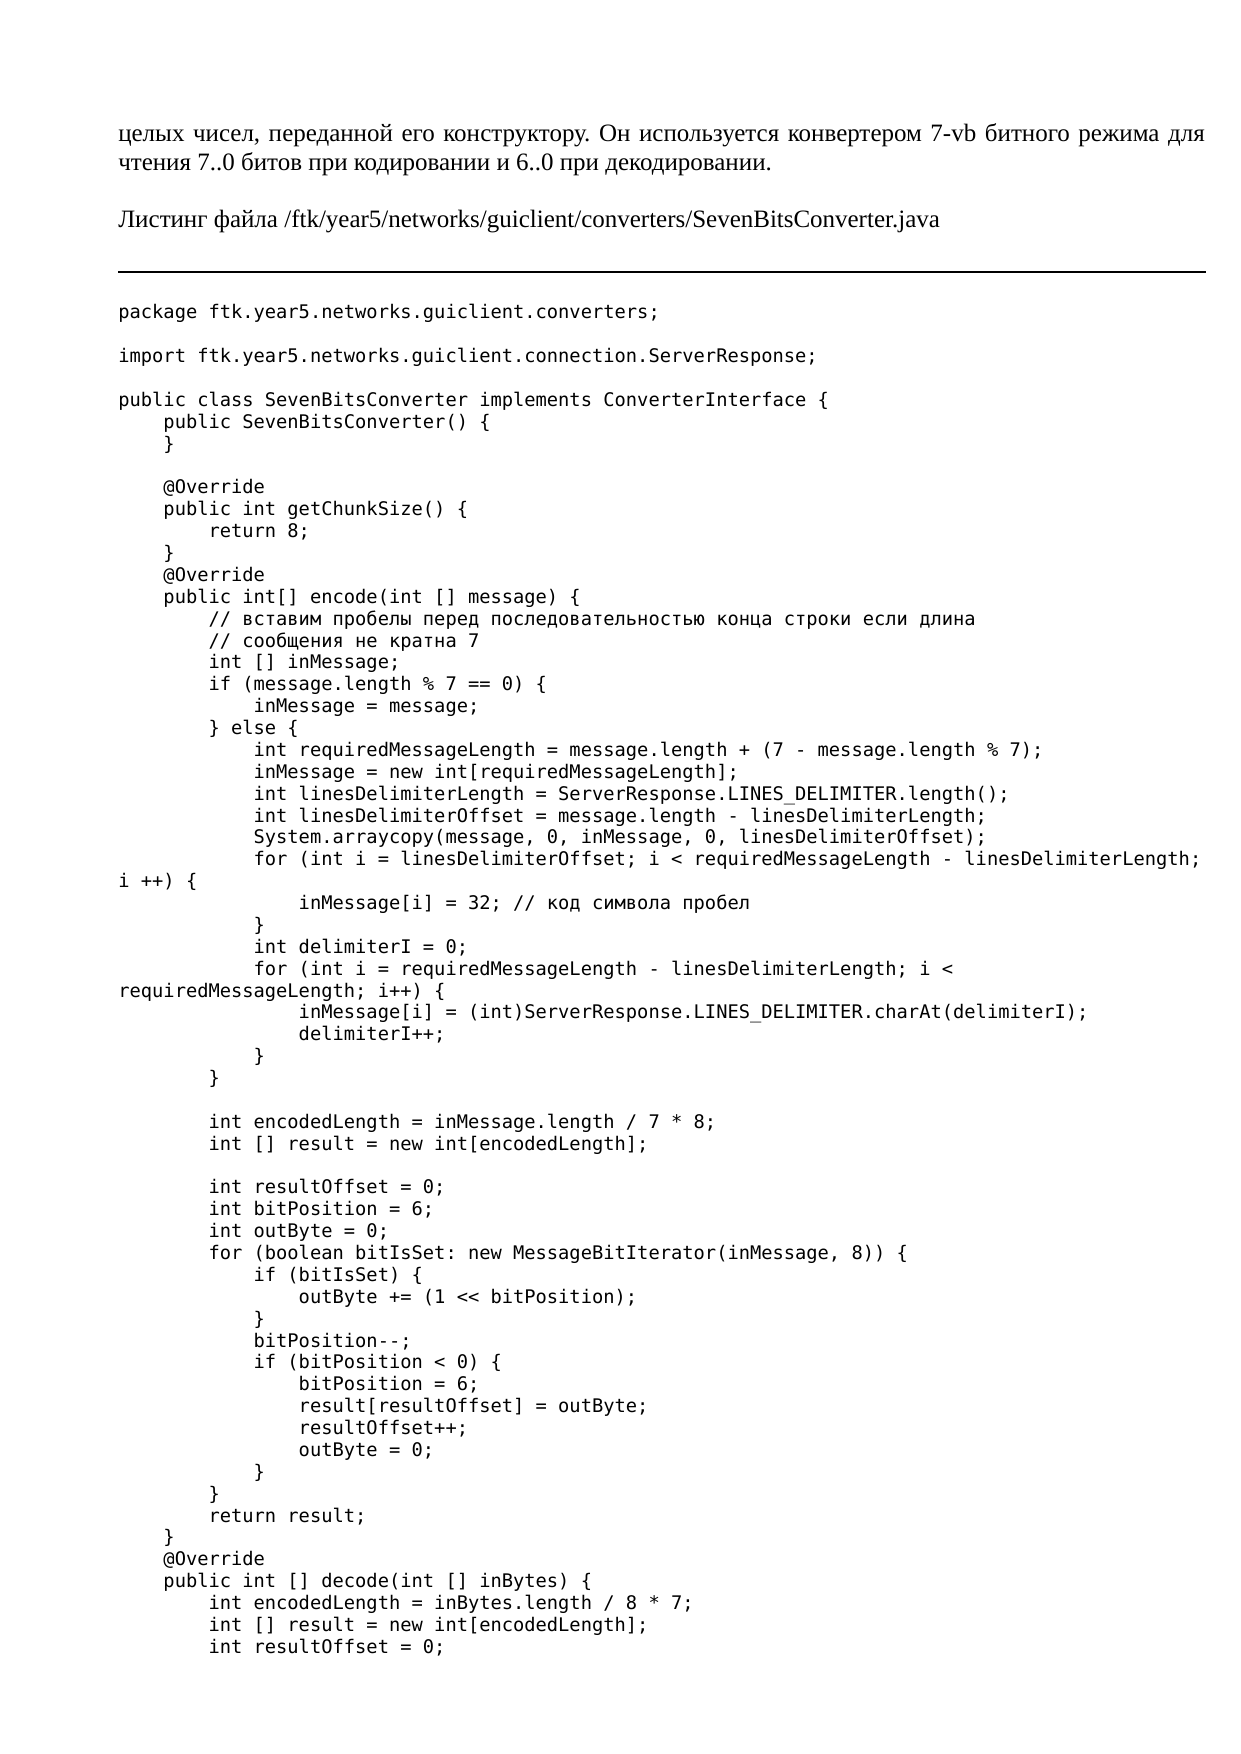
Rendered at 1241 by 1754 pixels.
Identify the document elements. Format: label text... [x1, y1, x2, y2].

text } [118, 1461, 1206, 1483]
text inMessage[i] = (int)ServerResponse.LINES_DELIMITER.charAt(delimiterI); [118, 1001, 1206, 1023]
text public SevenBitsConverter() { [118, 411, 1206, 433]
text int outByte = 0; [118, 1220, 1206, 1242]
text // вставим пробелы перед последовательностью конца строки если длина [118, 608, 1206, 629]
text int [] result = new int[encodedLength]; [118, 1614, 1206, 1636]
text public int [] decode(int [] inBytes) { [118, 1570, 1206, 1592]
text } [118, 1483, 1206, 1504]
text for (int i = linesDelimiterOffset; i < requiredMessageLength - linesDelimiterLength; i ++) { [118, 848, 1206, 892]
text int linesDelimiterOffset = message.length - linesDelimiterLength; [118, 804, 1206, 826]
text @Override [118, 564, 1206, 586]
text inMessage = new int[requiredMessageLength]; [118, 761, 1206, 783]
text } [118, 542, 1206, 564]
text return result; [118, 1504, 1206, 1526]
text return 8; [118, 520, 1206, 542]
text // сообщения не кратна 7 [118, 629, 1206, 651]
text outByte += (1 << bitPosition); [118, 1286, 1206, 1308]
text if (bitPosition < 0) { [118, 1351, 1206, 1373]
text if (bitIsSet) { [118, 1264, 1206, 1286]
text Листинг файла /ftk/year5/networks/guiclient/converters/SevenBitsConverter.java [118, 204, 1206, 233]
text public class SevenBitsConverter implements ConverterInterface { [118, 389, 1206, 411]
text int linesDelimiterLength = ServerResponse.LINES_DELIMITER.length(); [118, 783, 1206, 804]
text public int getChunkSize() { [118, 498, 1206, 520]
text import ftk.year5.networks.guiclient.connection.ServerResponse; [118, 345, 1206, 367]
text int resultOffset = 0; [118, 1636, 1206, 1658]
text System.arraycopy(message, 0, inMessage, 0, linesDelimiterOffset); [118, 826, 1206, 848]
text int [] inMessage; [118, 651, 1206, 673]
text inMessage = message; [118, 695, 1206, 717]
text bitPosition--; [118, 1329, 1206, 1351]
text int encodedLength = inBytes.length / 8 * 7; [118, 1592, 1206, 1614]
text @Override [118, 476, 1206, 498]
text } else { [118, 717, 1206, 739]
text целых чисел, переданной его конструктору. Он используется конвертером 7-vb битного режима для чтения 7..0 битов при кодировании и 6..0 при декодировании. [118, 118, 1206, 176]
text if (message.length % 7 == 0) { [118, 673, 1206, 695]
text int requiredMessageLength = message.length + (7 - message.length % 7); [118, 739, 1206, 761]
text } [118, 1308, 1206, 1329]
text int delimiterI = 0; [118, 936, 1206, 958]
text } [118, 1067, 1206, 1089]
text int resultOffset = 0; [118, 1176, 1206, 1198]
text } [118, 1526, 1206, 1548]
text outByte = 0; [118, 1439, 1206, 1461]
text int encodedLength = inMessage.length / 7 * 8; [118, 1111, 1206, 1133]
text } [118, 433, 1206, 454]
text for (boolean bitIsSet: new MessageBitIterator(inMessage, 8)) { [118, 1242, 1206, 1264]
text } [118, 1045, 1206, 1067]
text @Override [118, 1548, 1206, 1570]
text resultOffset++; [118, 1417, 1206, 1439]
text result[resultOffset] = outByte; [118, 1395, 1206, 1417]
text for (int i = requiredMessageLength - linesDelimiterLength; i < requiredMessageLength; i++) { [118, 958, 1206, 1001]
text package ftk.year5.networks.guiclient.converters; [118, 301, 1206, 323]
text inMessage[i] = 32; // код символа пробел [118, 892, 1206, 914]
text int bitPosition = 6; [118, 1198, 1206, 1220]
text } [118, 914, 1206, 936]
text int [] result = new int[encodedLength]; [118, 1133, 1206, 1154]
text delimiterI++; [118, 1023, 1206, 1045]
text bitPosition = 6; [118, 1373, 1206, 1395]
text public int[] encode(int [] message) { [118, 586, 1206, 608]
